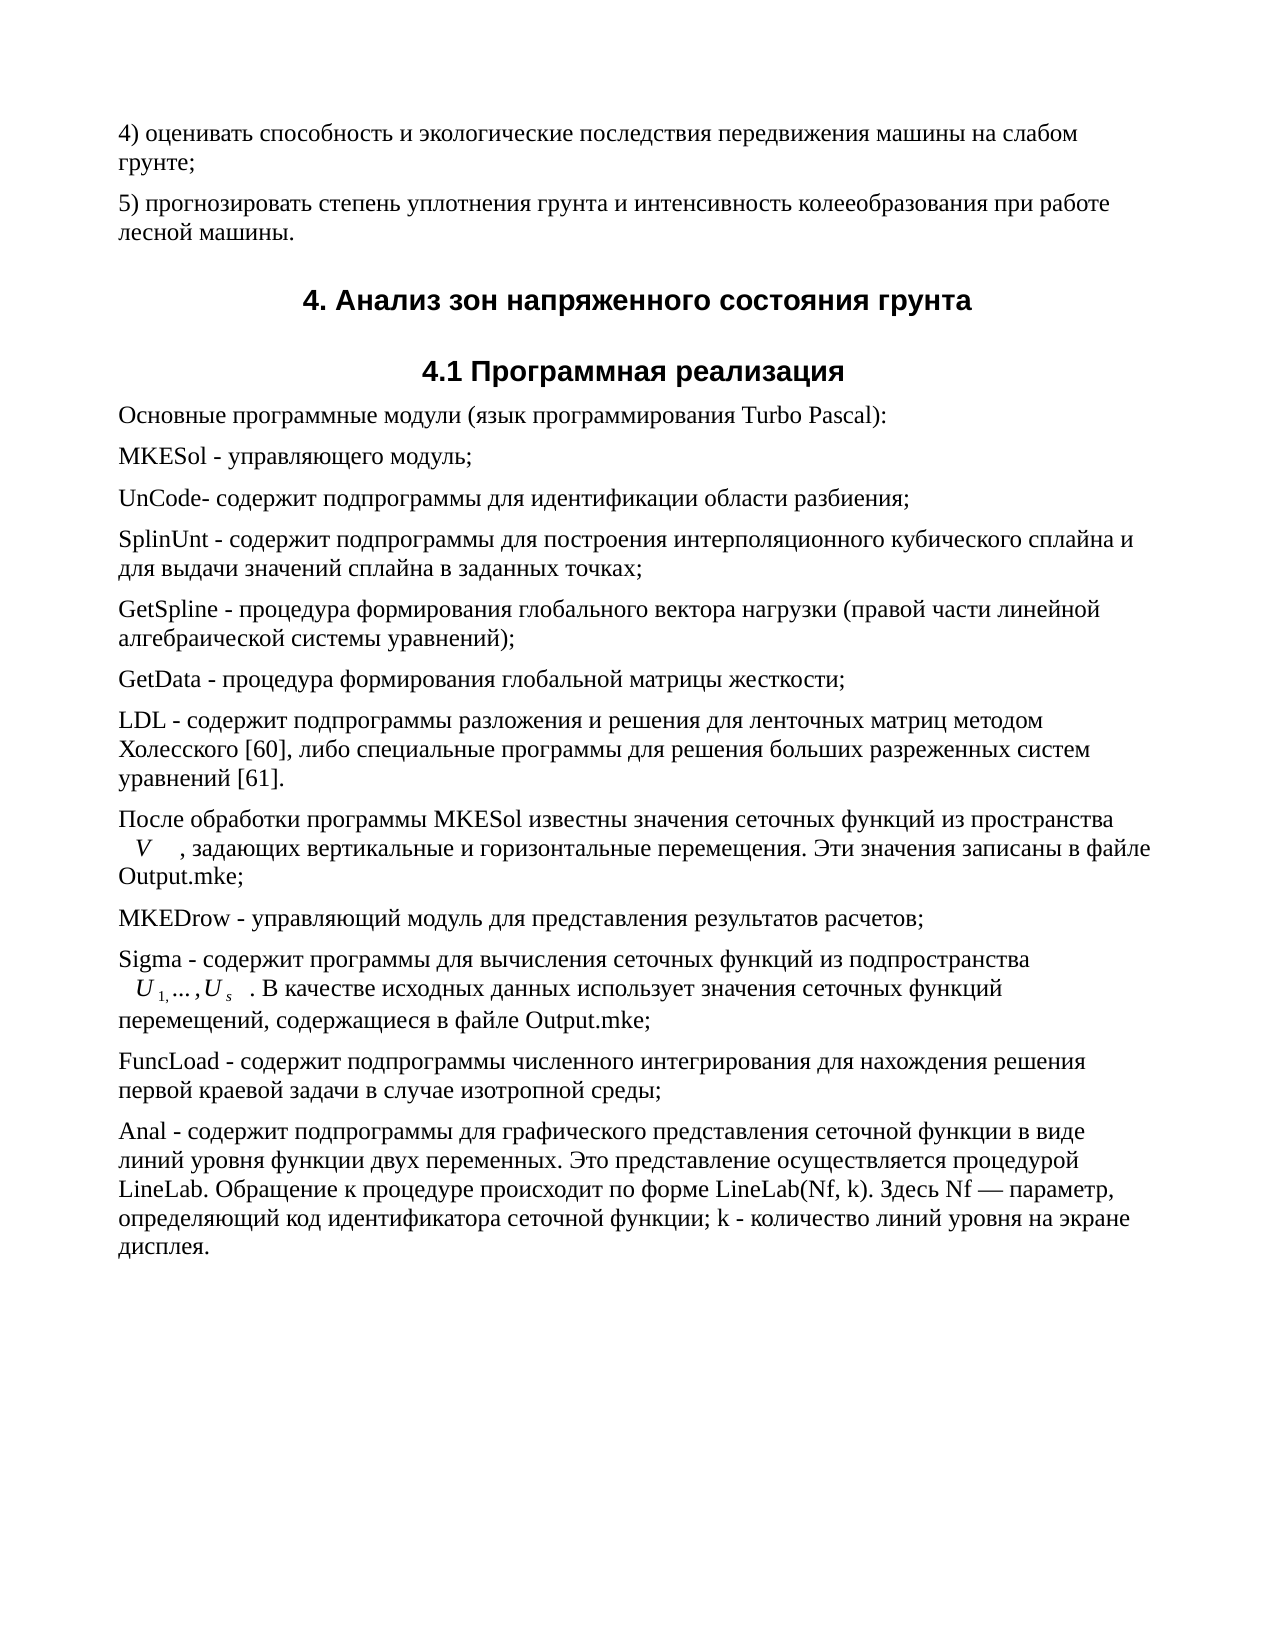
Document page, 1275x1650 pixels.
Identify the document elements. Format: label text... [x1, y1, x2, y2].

subtitle 4.1 Программная реализация [118, 354, 1157, 388]
text MKESol - управляющего модуль; [118, 441, 1157, 470]
text SplinUnt - содержит подпрограммы для построения интерполяционного кубического сплайна и для выдачи значений сплайна в заданных точках; [118, 524, 1157, 581]
text 4) оценивать способность и экологические последствия передвижения машины на слабом грунте; [118, 118, 1157, 176]
text Anal - содержит подпрограммы для графического представления сеточной функции в виде линий уровня функции двух переменных. Это представление осуществляется процедурой LineLab. Обращение к процедуре происходит по форме LineLab(Nf, k). Здесь Nf — параметр, определяющий код идентификатора сеточной функции; k - количество линий уровня на экране дисплея. [118, 1116, 1157, 1260]
text MKEDrow - управляющий модуль для представления результатов расчетов; [118, 903, 1157, 931]
text 5) прогнозировать степень уплотнения грунта и интенсивность колееобразования при работе лесной машины. [118, 188, 1157, 246]
subtitle 4. Анализ зон напряженного состояния грунта [118, 283, 1157, 317]
text GetSpline - процедура формирования глобального вектора нагрузки (правой части линейной алгебраической системы уравнений); [118, 594, 1157, 651]
text После обработки программы MKESol известны значения сеточных функций из пространства , задающих вертикальные и горизонтальные перемещения. Эти значения записаны в файле Output.mke; [118, 804, 1157, 890]
text GetData - процедура формирования глобальной матрицы жесткости; [118, 664, 1157, 693]
text UnCode- содержит подпрограммы для идентификации области разбиения; [118, 483, 1157, 511]
text Основные программные модули (язык программирования Turbo Pascal): [118, 400, 1157, 429]
text FuncLoad - содержит подпрограммы численного интегрирования для нахождения решения первой краевой задачи в случае изотропной среды; [118, 1046, 1157, 1104]
text Sigma - содержит программы для вычисления сеточных функций из подпространства. В качестве исходных данных используeт значения сеточных функций перемещений, содержащиеся в файле Output.mke; [118, 944, 1157, 1034]
text LDL - содержит подпрограммы разложения и решения для ленточных матриц методом Холесского [60], либо специальные программы для решения больших разреженных систем уравнений [61]. [118, 705, 1157, 791]
